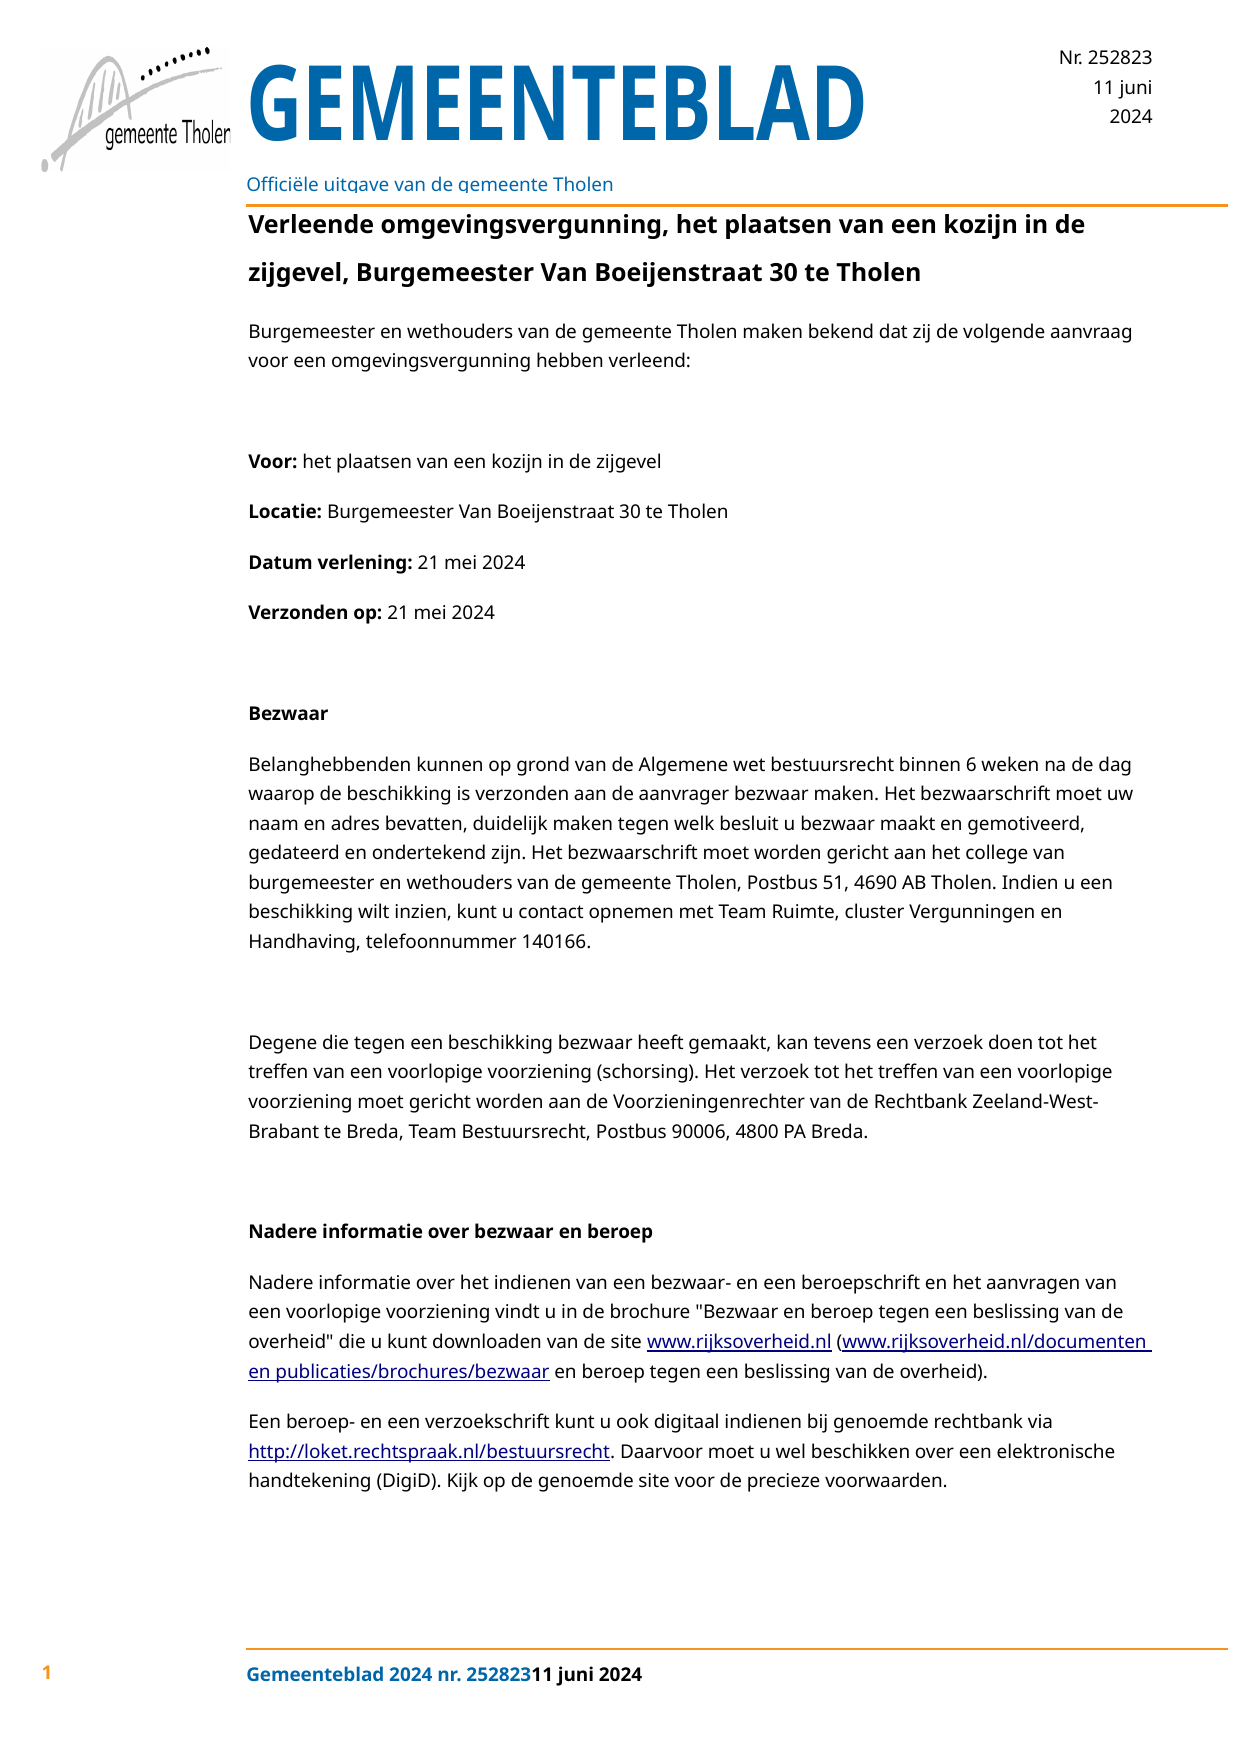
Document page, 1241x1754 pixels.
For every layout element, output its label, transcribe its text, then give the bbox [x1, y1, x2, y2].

text Verleende omgevingsvergunning, het plaatsen van een kozijn in de zijgevel, Burgemeester Van Boeijenstraat 30 te Tholen [248, 207, 1152, 288]
text Voor: het plaatsen van een kozijn in de zijgevel [248, 448, 1152, 474]
text Locatie: Burgemeester Van Boeijenstraat 30 te Tholen [248, 499, 1152, 524]
text Nadere informatie over bezwaar en beroep [248, 1219, 1152, 1244]
text Een beroep- en een verzoekschrift kunt u ook digitaal indienen bij genoemde rechtbank via http://loket.rechtspraak.nl/bestuursrecht. Daarvoor moet u wel beschikken over een elektronische handtekening (DigiD). Kijk op de genoemde site voor de precieze voorwaarden. [248, 1408, 1152, 1493]
text Datum verlening: 21 mei 2024 [248, 549, 1152, 575]
text Nadere informatie over het indienen van een bezwaar- en een beroepschrift en het aanvragen van een voorlopige voorziening vindt u in de brochure "Bezwaar en beroep tegen een beslissing van de overheid" die u kunt downloaden van de site www.rijksoverheid.nl (www.rijksoverheid.nl/documenten en publicaties/brochures/bezwaar en beroep tegen een beslissing van de overheid). [248, 1269, 1152, 1384]
text Verzonden op: 21 mei 2024 [248, 599, 1152, 625]
picture [41, 47, 231, 172]
text Degene die tegen een beschikking bezwaar heeft gemaakt, kan tevens een verzoek doen tot het treffen van een voorlopige voorziening (schorsing). Het verzoek tot het treffen van een voorlopige voorziening moet gericht worden aan de Voorzieningenrechter van de Rechtbank Zeeland-West-Brabant te Breda, Team Bestuursrecht, Postbus 90006, 4800 PA Breda. [248, 1029, 1152, 1144]
text Belanghebbenden kunnen op grond van de Algemene wet bestuursrecht binnen 6 weken na de dag waarop de beschikking is verzonden aan de aanvrager bezwaar maken. Het bezwaarschrift moet uw naam en adres bevatten, duidelijk maken tegen welk besluit u bezwaar maakt en gemotiveerd, gedateerd en ondertekend zijn. Het bezwaarschrift moet worden gericht aan het college van burgemeester en wethouders van de gemeente Tholen, Postbus 51, 4690 AB Tholen. Indien u een beschikking wilt inzien, kunt u contact opnemen met Team Ruimte, cluster Vergunningen en Handhaving, telefoonnummer 140166. [248, 751, 1152, 954]
text Burgemeester en wethouders van de gemeente Tholen maken bekend dat zij de volgende aanvraag voor een omgevingsvergunning hebben verleend: [248, 318, 1152, 373]
text Bezwaar [248, 700, 1152, 726]
